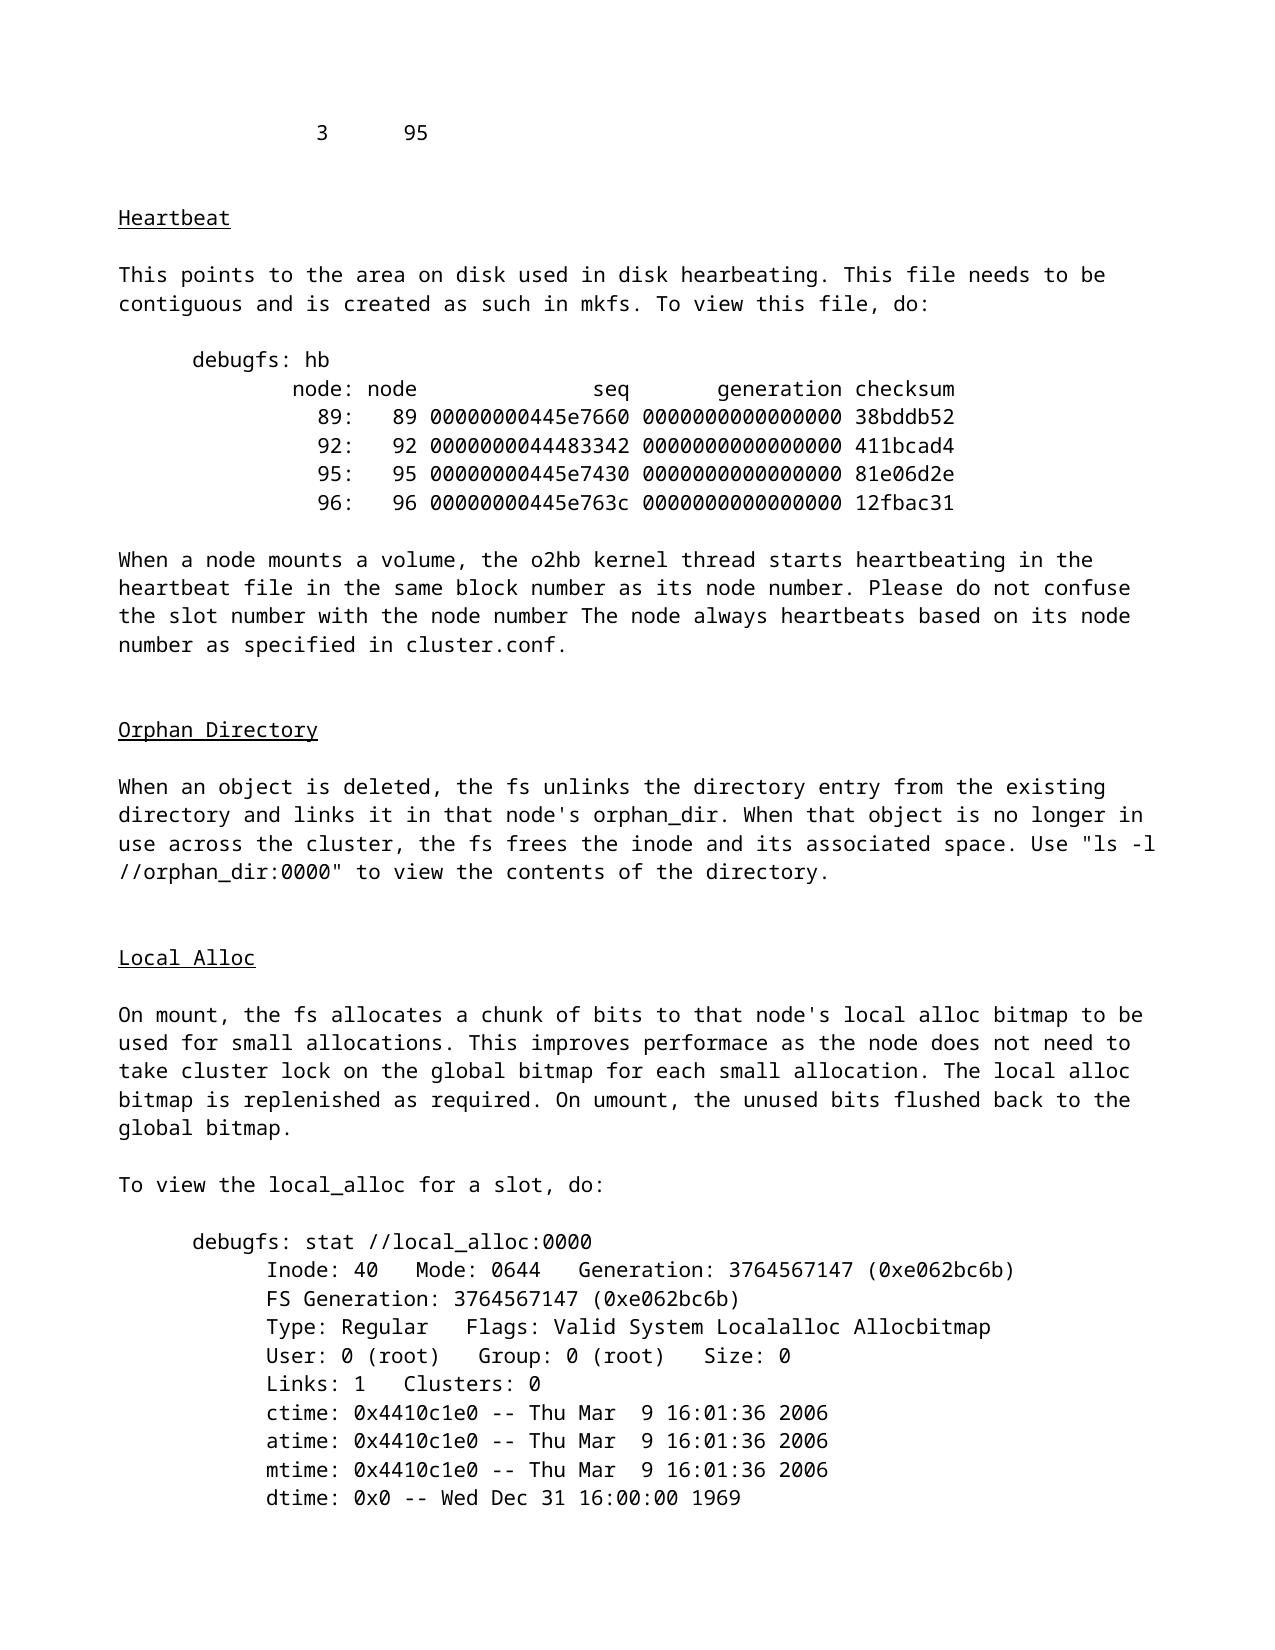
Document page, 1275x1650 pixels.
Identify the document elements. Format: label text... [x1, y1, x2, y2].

text Heartbeat [118, 203, 1157, 232]
text atime: 0x4410c1e0 -- Thu Mar 9 16:01:36 2006 [118, 1426, 1157, 1455]
text FS Generation: 3764567147 (0xe062bc6b) [118, 1284, 1157, 1312]
text ctime: 0x4410c1e0 -- Thu Mar 9 16:01:36 2006 [118, 1398, 1157, 1426]
text debugfs: stat //local_alloc:0000 [118, 1227, 1157, 1256]
text 92: 92 0000000044483342 0000000000000000 411bcad4 [118, 431, 1157, 459]
text dtime: 0x0 -- Wed Dec 31 16:00:00 1969 [118, 1483, 1157, 1512]
text Local Alloc [118, 943, 1157, 971]
text node: node seq generation checksum [118, 374, 1157, 402]
text When an object is deleted, the fs unlinks the directory entry from the existing directory and links it in that node's orphan_dir. When that object is no longer in use across the cluster, the fs frees the inode and its associated space. Use "ls -l //orphan_dir:0000" to view the contents of the directory. [118, 772, 1157, 886]
text debugfs: hb [118, 346, 1157, 374]
text Inode: 40 Mode: 0644 Generation: 3764567147 (0xe062bc6b) [118, 1256, 1157, 1284]
text Links: 1 Clusters: 0 [118, 1369, 1157, 1398]
text This points to the area on disk used in disk hearbeating. This file needs to be contiguous and is created as such in mkfs. To view this file, do: [118, 260, 1157, 317]
text 95: 95 00000000445e7430 0000000000000000 81e06d2e [118, 459, 1157, 488]
text 89: 89 00000000445e7660 0000000000000000 38bddb52 [118, 402, 1157, 431]
text mtime: 0x4410c1e0 -- Thu Mar 9 16:01:36 2006 [118, 1455, 1157, 1483]
text Orphan Directory [118, 715, 1157, 744]
text 3 95 [118, 118, 1157, 147]
text On mount, the fs allocates a chunk of bits to that node's local alloc bitmap to be used for small allocations. This improves performace as the node does not need to take cluster lock on the global bitmap for each small allocation. The local alloc bitmap is replenished as required. On umount, the unused bits flushed back to the global bitmap. [118, 1000, 1157, 1142]
text Type: Regular Flags: Valid System Localalloc Allocbitmap [118, 1312, 1157, 1341]
text To view the local_alloc for a slot, do: [118, 1170, 1157, 1199]
text When a node mounts a volume, the o2hb kernel thread starts heartbeating in the heartbeat file in the same block number as its node number. Please do not confuse the slot number with the node number The node always heartbeats based on its node number as specified in cluster.conf. [118, 545, 1157, 658]
text User: 0 (root) Group: 0 (root) Size: 0 [118, 1341, 1157, 1369]
text 96: 96 00000000445e763c 0000000000000000 12fbac31 [118, 488, 1157, 516]
